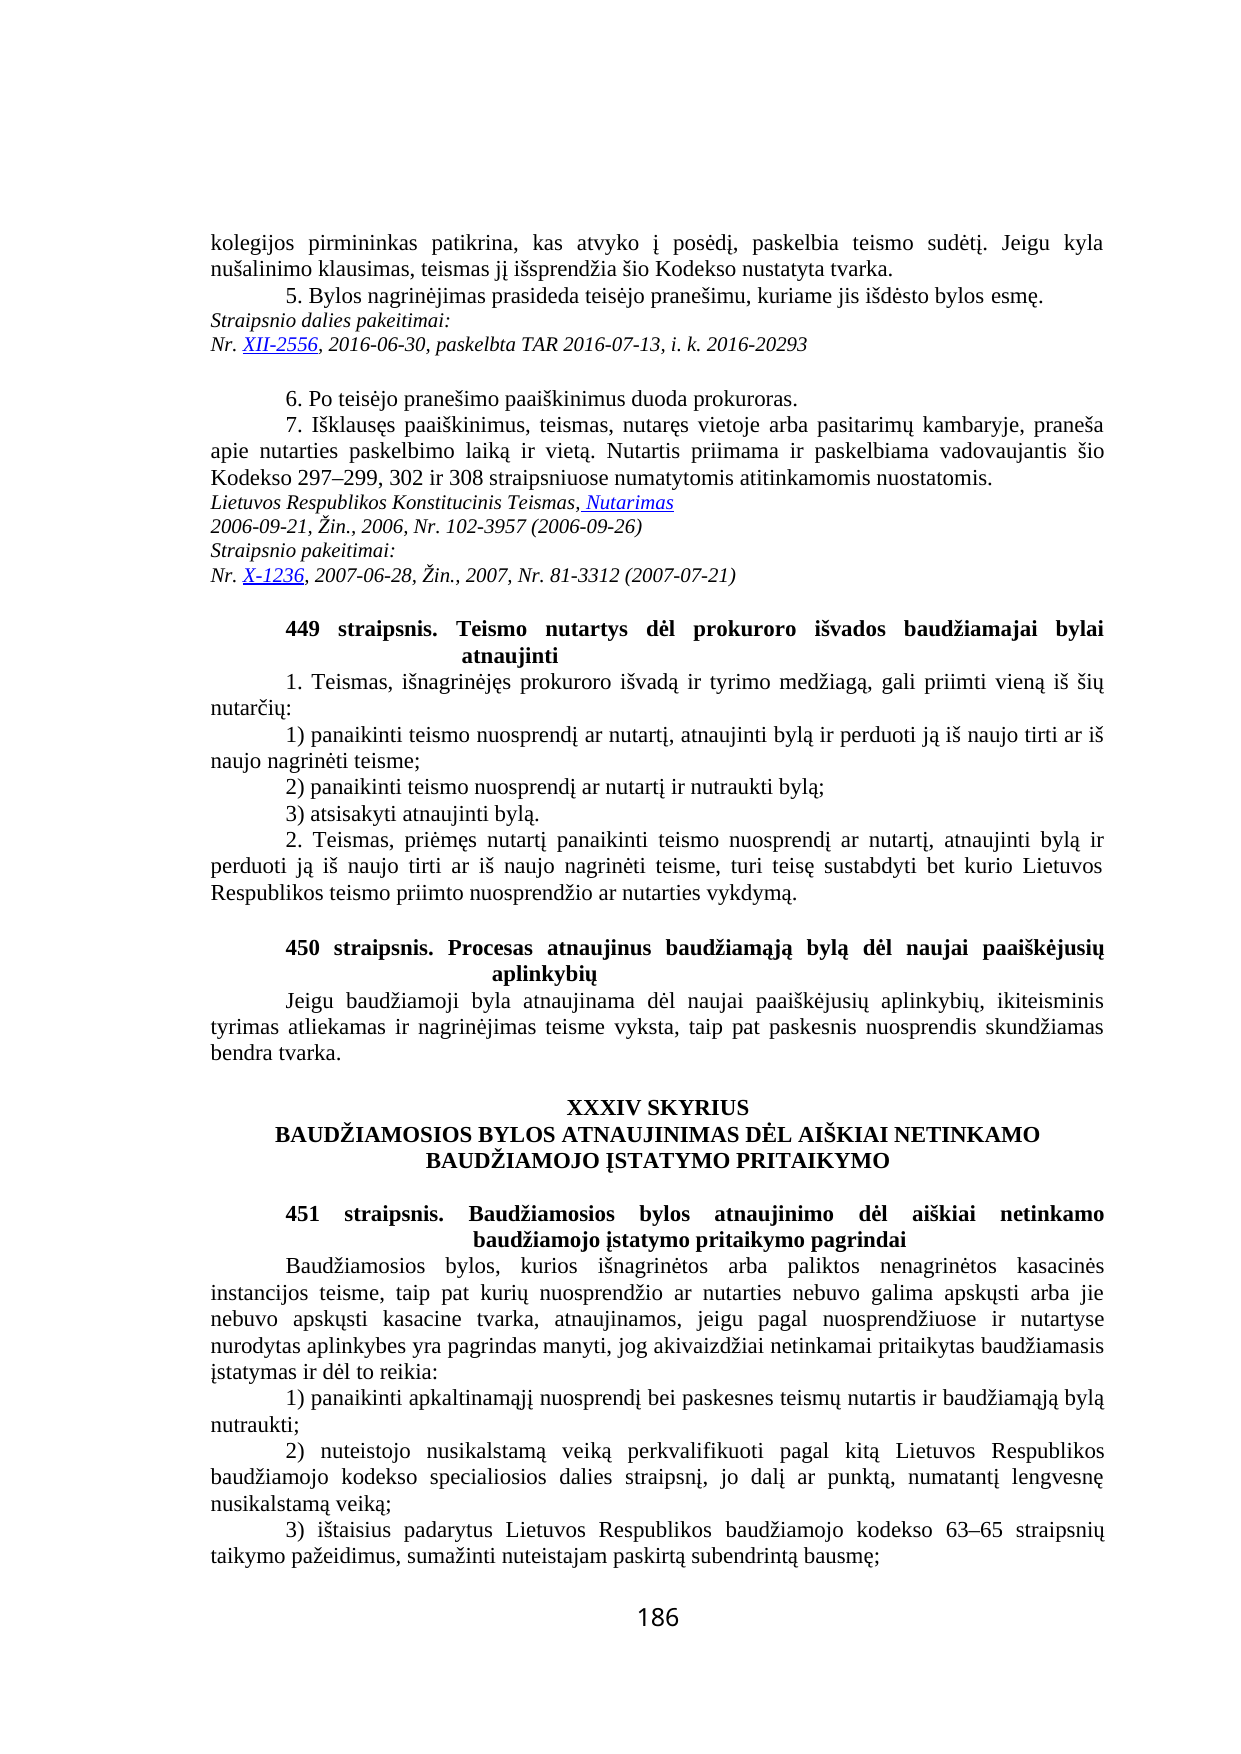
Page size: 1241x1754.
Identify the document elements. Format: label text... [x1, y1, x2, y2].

text 1. Teismas, išnagrinėjęs prokuroro išvadą ir tyrimo medžiagą, gali priimti vieną iš šių nutarčių: [210, 668, 1105, 721]
text BAUDŽIAMOSIOS BYLOS ATNAUJINIMAS DĖL AIŠKIAI NETINKAMO BAUDŽIAMOJO ĮSTATYMO PRITAIKYMO [210, 1121, 1105, 1173]
text 3) atsisakyti atnaujinti bylą. [210, 800, 1105, 826]
text Jeigu baudžiamoji byla atnaujinama dėl naujai paaiškėjusių aplinkybių, ikiteisminis tyrimas atliekamas ir nagrinėjimas teisme vyksta, taip pat paskesnis nuosprendis skundžiamas bendra tvarka. [210, 987, 1105, 1066]
text 2) nuteistojo nusikalstamą veiką perkvalifikuoti pagal kitą Lietuvos Respublikos baudžiamojo kodekso specialiosios dalies straipsnį, jo dalį ar punktą, numatantį lengvesnę nusikalstamą veiką; [210, 1437, 1105, 1516]
text Nr. X-1236, 2007-06-28, Žin., 2007, Nr. 81-3312 (2007-07-21) [210, 562, 1105, 587]
text 449 straipsnis. Teismo nutartys dėl prokuroro išvados baudžiamajai bylai atnaujinti [285, 615, 1105, 668]
text 3) ištaisius padarytus Lietuvos Respublikos baudžiamojo kodekso 63–65 straipsnių taikymo pažeidimus, sumažinti nuteistajam paskirtą subendrintą bausmę; [210, 1516, 1105, 1569]
text 451 straipsnis. Baudžiamosios bylos atnaujinimo dėl aiškiai netinkamo baudžiamojo įstatymo pritaikymo pagrindai [285, 1200, 1105, 1253]
text kolegijos pirmininkas patikrina, kas atvyko į posėdį, paskelbia teismo sudėtį. Jeigu kyla nušalinimo klausimas, teismas jį išsprendžia šio Kodekso nustatyta tvarka. [210, 229, 1105, 282]
text 450 straipsnis. Procesas atnaujinus baudžiamąją bylą dėl naujai paaiškėjusių aplinkybių [285, 934, 1105, 987]
text 2006-09-21, Žin., 2006, Nr. 102-3957 (2006-09-26) [210, 514, 1105, 538]
text Baudžiamosios bylos, kurios išnagrinėtos arba paliktos nenagrinėtos kasacinės instancijos teisme, taip pat kurių nuosprendžio ar nutarties nebuvo galima apskųsti arba jie nebuvo apskųsti kasacine tvarka, atnaujinamos, jeigu pagal nuosprendžiuose ir nutartyse nurodytas aplinkybes yra pagrindas manyti, jog akivaizdžiai netinkamai pritaikytas baudžiamasis įstatymas ir dėl to reikia: [210, 1253, 1105, 1384]
text Straipsnio dalies pakeitimai: [210, 308, 1105, 332]
text 2) panaikinti teismo nuosprendį ar nutartį ir nutraukti bylą; [210, 773, 1105, 800]
text Lietuvos Respublikos Konstitucinis Teismas, Nutarimas [210, 490, 1105, 514]
text 5. Bylos nagrinėjimas prasideda teisėjo pranešimu, kuriame jis išdėsto bylos esmę. [210, 282, 1105, 308]
text Straipsnio pakeitimai: [210, 538, 1105, 562]
text 6. Po teisėjo pranešimo paaiškinimus duoda prokuroras. [210, 385, 1105, 411]
text Nr. XII-2556, 2016-06-30, paskelbta TAR 2016-07-13, i. k. 2016-20293 [210, 332, 1105, 356]
text XXXIV SKYRIUS [210, 1094, 1105, 1121]
text 7. Išklausęs paaiškinimus, teismas, nutaręs vietoje arba pasitarimų kambaryje, praneša apie nutarties paskelbimo laiką ir vietą. Nutartis priimama ir paskelbiama vadovaujantis šio Kodekso 297–299, 302 ir 308 straipsniuose numatytomis atitinkamomis nuostatomis. [210, 411, 1105, 490]
text 1) panaikinti teismo nuosprendį ar nutartį, atnaujinti bylą ir perduoti ją iš naujo tirti ar iš naujo nagrinėti teisme; [210, 721, 1105, 773]
text 2. Teismas, priėmęs nutartį panaikinti teismo nuosprendį ar nutartį, atnaujinti bylą ir perduoti ją iš naujo tirti ar iš naujo nagrinėti teisme, turi teisę sustabdyti bet kurio Lietuvos Respublikos teismo priimto nuosprendžio ar nutarties vykdymą. [210, 826, 1105, 905]
text 1) panaikinti apkaltinamąjį nuosprendį bei paskesnes teismų nutartis ir baudžiamąją bylą nutraukti; [210, 1384, 1105, 1437]
